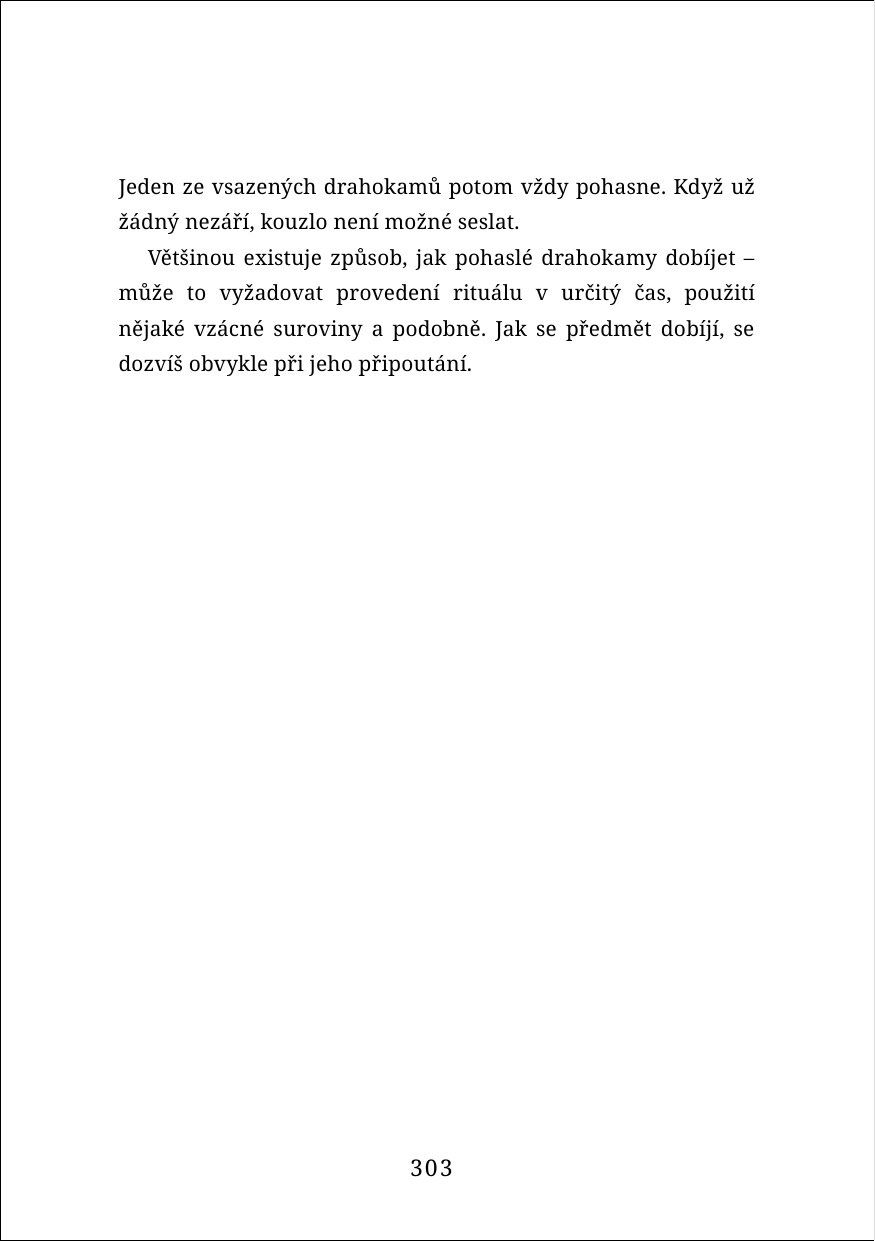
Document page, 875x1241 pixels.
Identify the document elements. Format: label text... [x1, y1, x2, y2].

text Jeden ze vsazených drahokamů potom vždy pohasne. Když už žádný nezáří, kouzlo není možné seslat. Většinou existuje způsob, jak pohaslé drahokamy dobíjet – může to vyžadovat provedení rituálu v určitý čas, použití nějaké vzácné suroviny a podobně. Jak se předmět dobíjí, se dozvíš obvykle při jeho připoutání. [118, 172, 756, 378]
